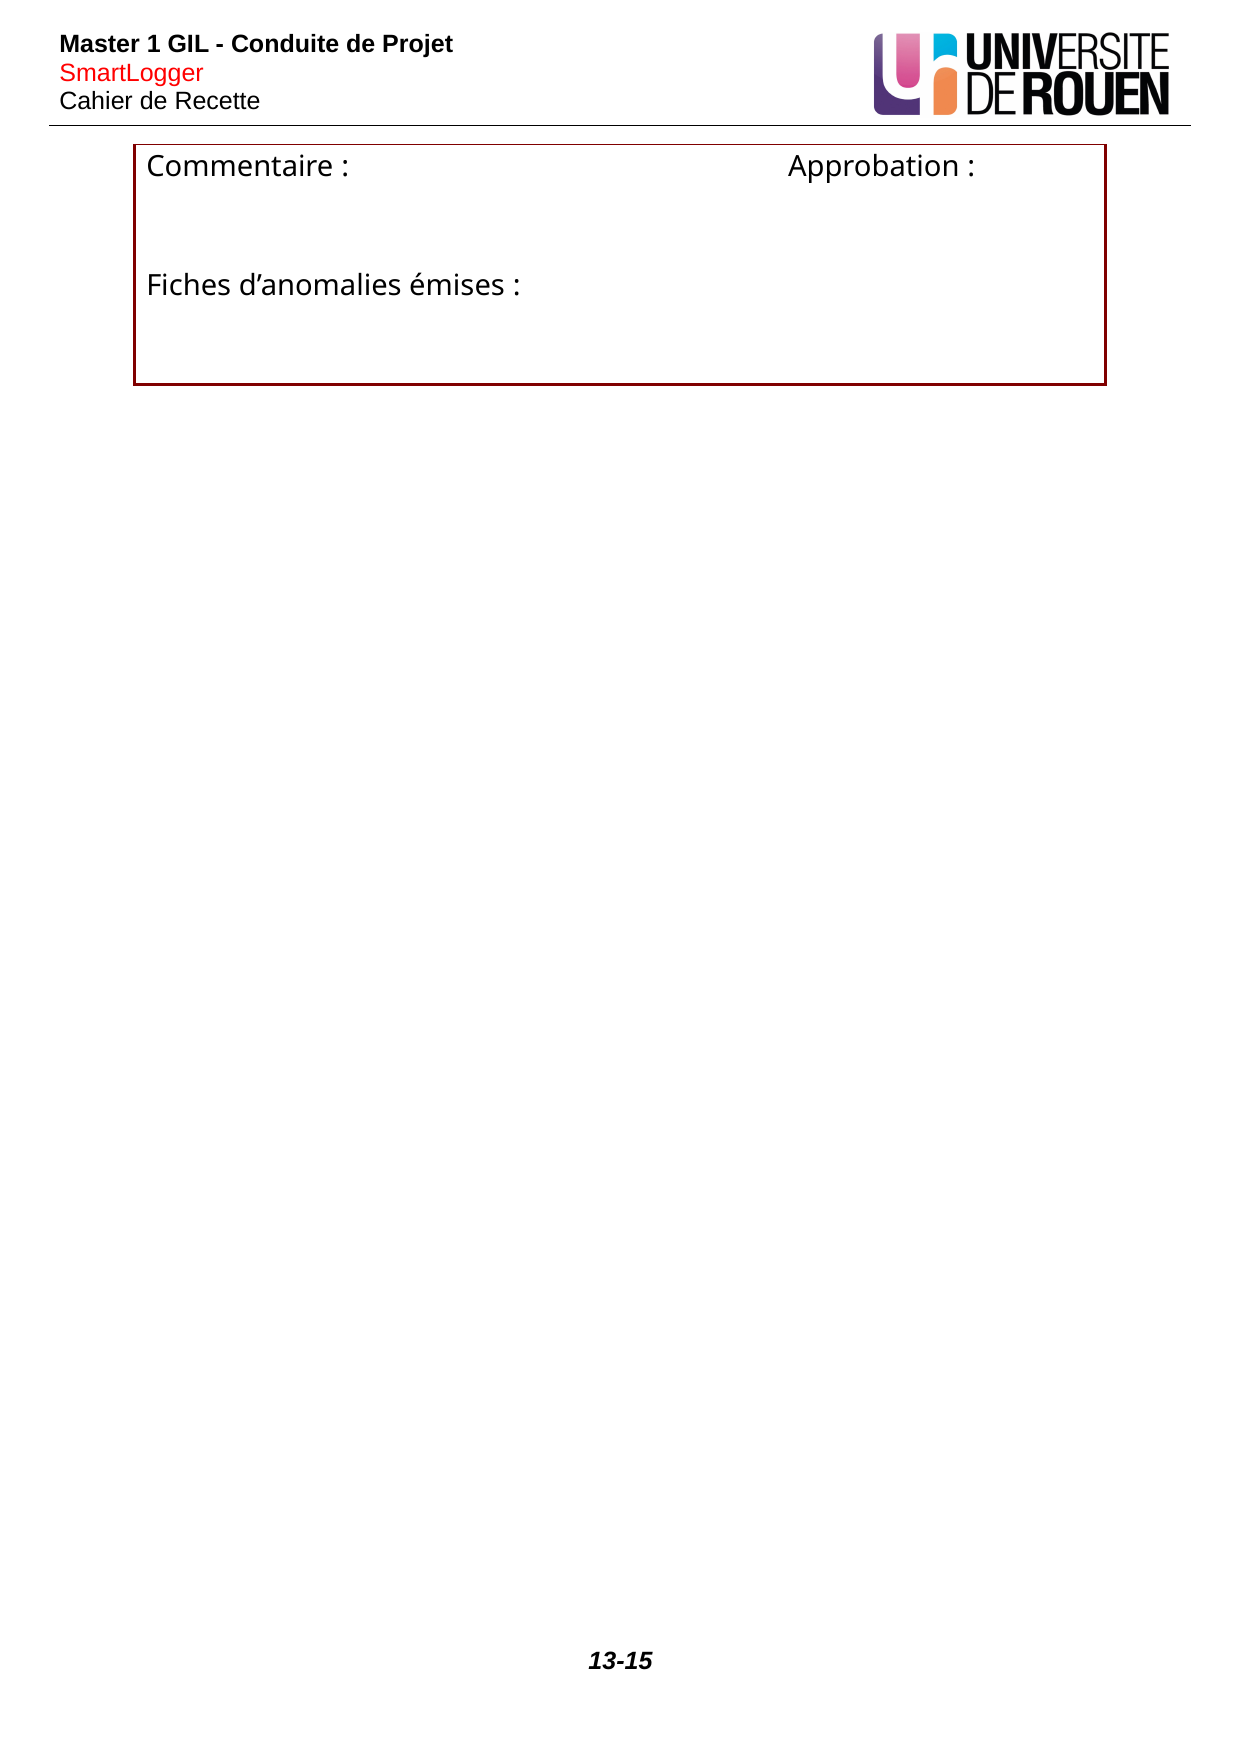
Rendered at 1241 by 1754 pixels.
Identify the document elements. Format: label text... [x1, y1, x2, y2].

table_cell Commentaire : Fiches d’anomalies émises : [136, 145, 777, 383]
table_cell Approbation : [777, 145, 1104, 383]
picture [872, 32, 1170, 118]
